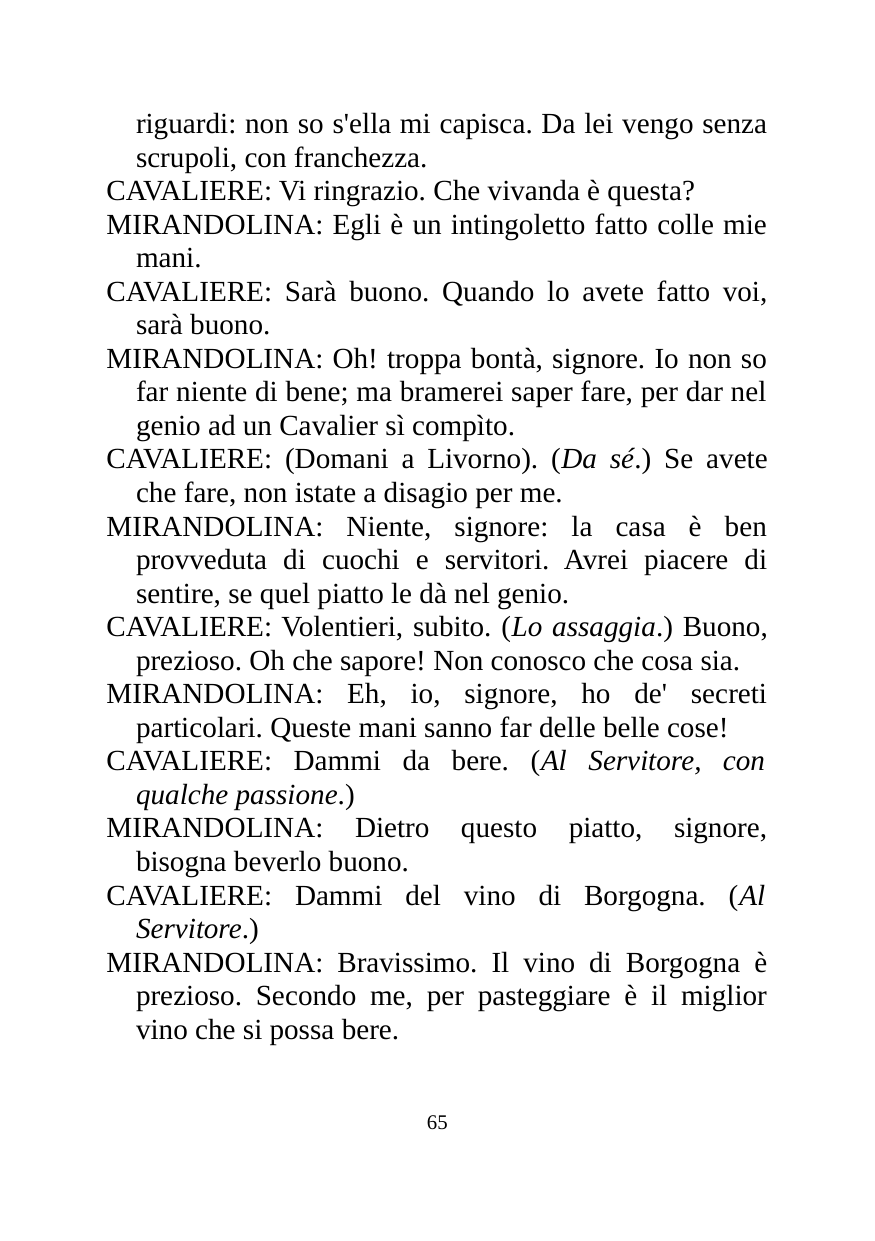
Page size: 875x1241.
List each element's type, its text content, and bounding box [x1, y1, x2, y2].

text MIRANDOLINA: Bravissimo. Il vino di Borgogna è prezioso. Secondo me, per pasteggiare è il miglior vino che si possa bere. [106, 945, 768, 1045]
text CAVALIERE: Dammi da bere. (Al Servitore, con qualche passione.) [106, 743, 768, 811]
text CAVALIERE: (Domani a Livorno). (Da sé.) Se avete che fare, non istate a disagio per me. [106, 442, 768, 509]
text MIRANDOLINA: Egli è un intingoletto fatto colle mie mani. [106, 207, 768, 274]
text MIRANDOLINA: Dietro questo piatto, signore, bisogna beverlo buono. [106, 811, 768, 878]
text CAVALIERE: Volentieri, subito. (Lo assaggia.) Buono, prezioso. Oh che sapore! Non conosco che cosa sia. [106, 609, 768, 676]
text MIRANDOLINA: Niente, signore: la casa è ben provveduta di cuochi e servitori. Avrei piacere di sentire, se quel piatto le dà nel genio. [106, 509, 768, 609]
text MIRANDOLINA: Eh, io, signore, ho de' secreti particolari. Queste mani sanno far delle belle cose! [106, 676, 768, 743]
text CAVALIERE: Sarà buono. Quando lo avete fatto voi, sarà buono. [106, 274, 768, 341]
text CAVALIERE: Vi ringrazio. Che vivanda è questa? [106, 173, 768, 207]
text riguardi: non so s'ella mi capisca. Da lei vengo senza scrupoli, con franchezza. [106, 106, 768, 173]
text CAVALIERE: Dammi del vino di Borgogna. (Al Servitore.) [106, 878, 768, 945]
text MIRANDOLINA: Oh! troppa bontà, signore. Io non so far niente di bene; ma bramerei saper fare, per dar nel genio ad un Cavalier sì compìto. [106, 341, 768, 442]
